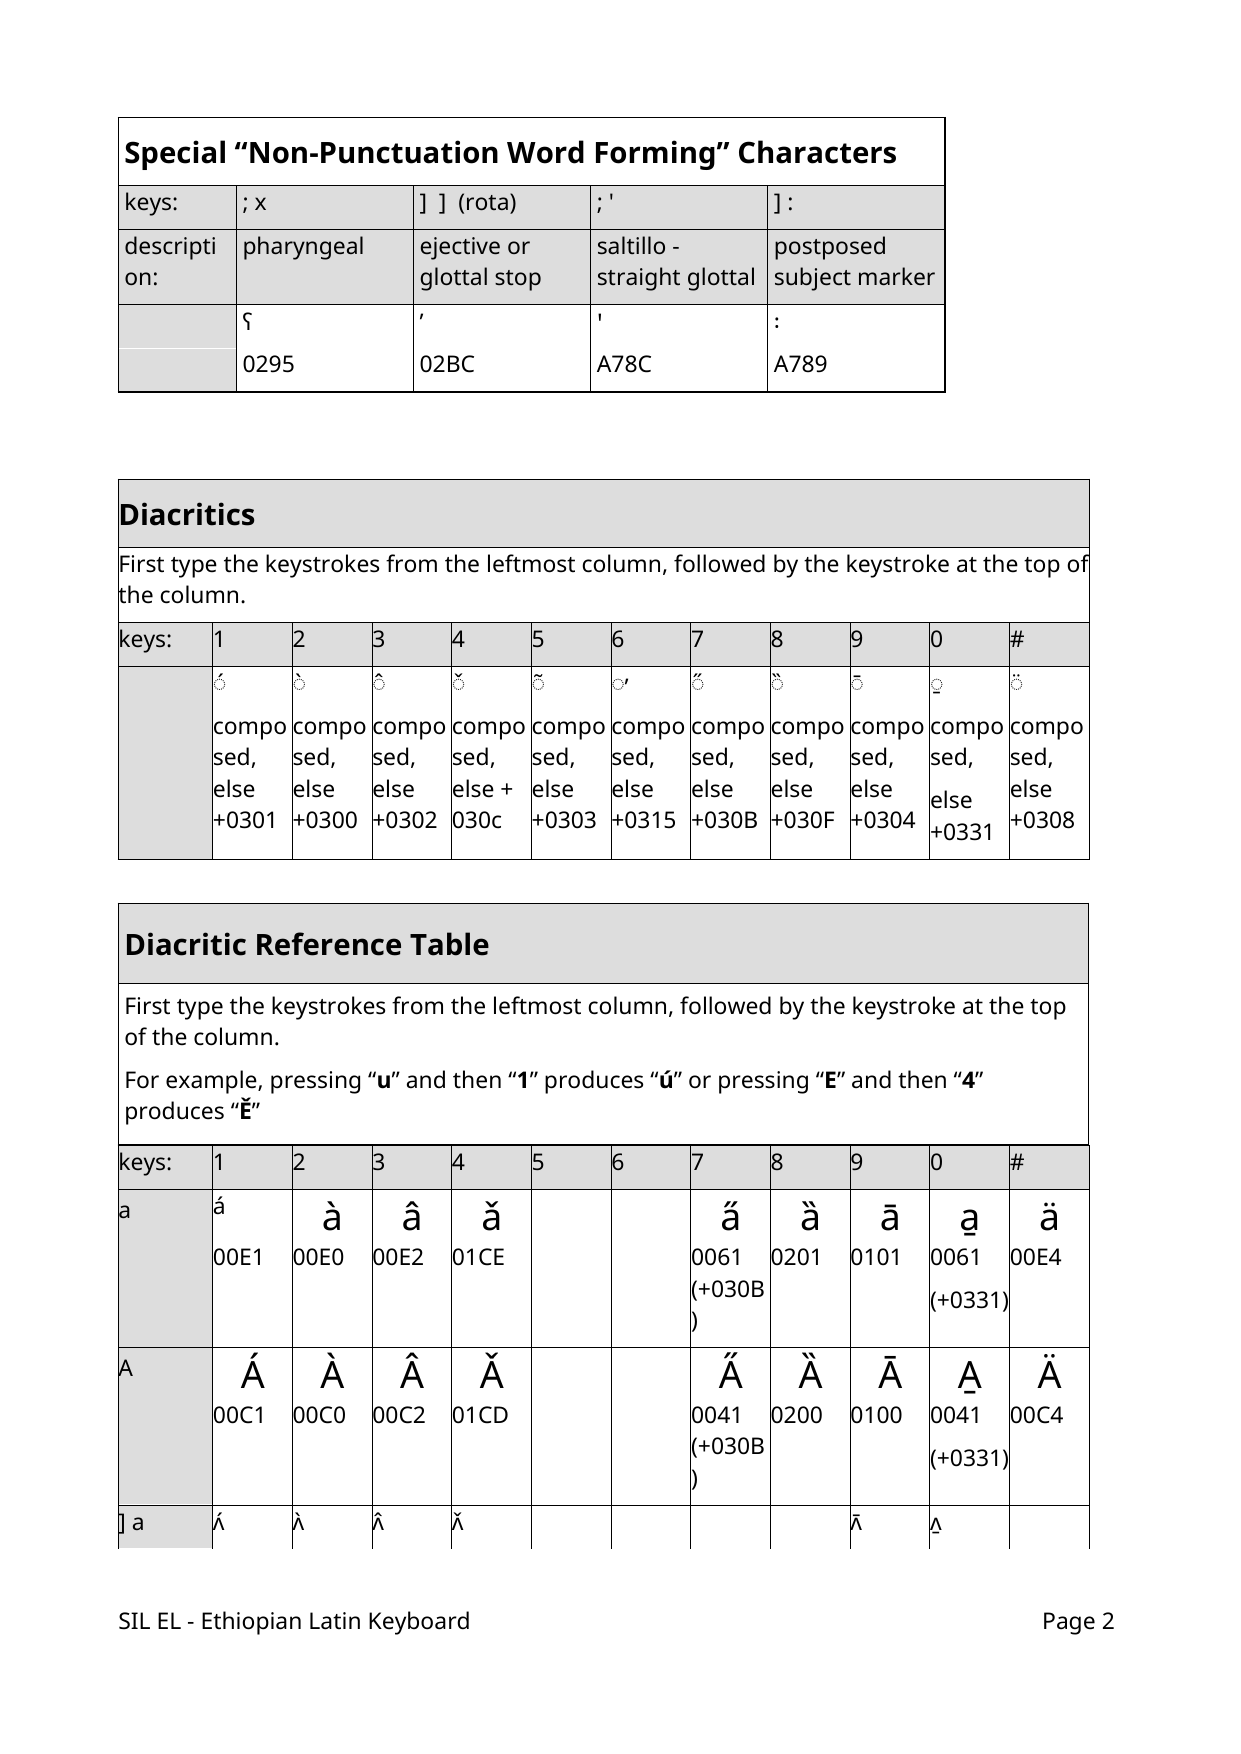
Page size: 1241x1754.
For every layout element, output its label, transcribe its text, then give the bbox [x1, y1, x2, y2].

table_cell [532, 1241, 611, 1347]
table_cell [612, 1190, 690, 1241]
table_cell composed, else +0308 [1010, 710, 1089, 859]
table_header keys: [119, 1146, 212, 1189]
table_cell ä [1010, 1190, 1089, 1241]
table_cell [119, 667, 212, 710]
table_cell [119, 1241, 212, 1347]
table_cell 6 [612, 623, 690, 666]
table_cell 8 [771, 623, 850, 666]
table_cell 0 [930, 623, 1009, 666]
table_cell ; x [237, 186, 413, 229]
table_cell [1010, 1506, 1089, 1548]
table_cell a̱ [930, 1190, 1009, 1241]
table_cell 0201 [771, 1241, 850, 1347]
table_cell composed, else +030F [771, 710, 850, 859]
table_cell A̱ [930, 1348, 1009, 1399]
table_cell ā [851, 1190, 929, 1241]
table_cell 01CD [452, 1399, 531, 1504]
table_cell 4 [452, 623, 531, 666]
table_cell ꞉ [768, 305, 944, 348]
table_cell ] a [119, 1506, 212, 1548]
table_cell 1 [213, 623, 292, 666]
table_cell [532, 1348, 611, 1399]
table_cell 00C0 [293, 1399, 372, 1504]
table_cell A [119, 1348, 212, 1399]
table_cell 3 [373, 623, 451, 666]
table_cell ◌̃ [532, 667, 611, 710]
table_cell ʌ̂ [373, 1506, 451, 1548]
table_cell A̋ [691, 1348, 770, 1399]
table_header 2 [293, 1146, 372, 1189]
table_cell ꞌ [591, 305, 767, 348]
table_cell [119, 710, 212, 859]
table_cell composed, else +0300 [293, 710, 372, 859]
table_cell [612, 1348, 690, 1399]
table_cell ʼ [414, 305, 590, 348]
table_cell 0100 [851, 1399, 929, 1504]
table_cell 0061 (+030B) [691, 1241, 770, 1347]
table_cell ] ] (rota) [414, 186, 590, 229]
table_cell ʕ [237, 305, 413, 348]
table_cell 00E4 [1010, 1241, 1089, 1347]
table_cell a [119, 1190, 212, 1241]
table_cell 00C4 [1010, 1399, 1089, 1504]
table_cell 7 [691, 623, 770, 666]
table_cell ◌̱ [930, 667, 1009, 710]
table_cell Ȁ [771, 1348, 850, 1399]
table_cell postposed subject marker [768, 230, 944, 304]
table_cell 9 [851, 623, 929, 666]
table_cell pharyngeal [237, 230, 413, 304]
table_cell ʌ̌ [452, 1506, 531, 1548]
table_cell Ā [851, 1348, 929, 1399]
table_header 6 [612, 1146, 690, 1189]
table_header Special “Non-Punctuation Word Forming” Characters [119, 118, 944, 185]
table_cell á [213, 1190, 292, 1241]
table_cell ; ' [591, 186, 767, 229]
table_header 9 [851, 1146, 929, 1189]
table_cell ǎ [452, 1190, 531, 1241]
table_cell [612, 1241, 690, 1347]
table_cell composed, else +0301 [213, 710, 292, 859]
table_cell Ä [1010, 1348, 1089, 1399]
table_cell Á [213, 1348, 292, 1399]
table_cell composed, else +0303 [532, 710, 611, 859]
table_cell 02BC [414, 349, 590, 391]
table_cell [691, 1506, 770, 1548]
table_cell [612, 1506, 690, 1548]
table_cell [119, 305, 236, 348]
table_header 3 [373, 1146, 451, 1189]
table_cell ʌ̀ [293, 1506, 372, 1548]
table_cell 0295 [237, 349, 413, 391]
table_cell 00E1 [213, 1241, 292, 1347]
table_header 7 [691, 1146, 770, 1189]
table_header 1 [213, 1146, 292, 1189]
table_header # [1010, 1146, 1089, 1189]
table_cell composed, else +0315 [612, 710, 690, 859]
table_cell # [1010, 623, 1089, 666]
table_cell À [293, 1348, 372, 1399]
table_cell composed, else +0302 [373, 710, 451, 859]
table_cell ◌̀ [293, 667, 372, 710]
table_cell ejective or glottal stop [414, 230, 590, 304]
table_cell ] : [768, 186, 944, 229]
table_cell keys: [119, 623, 212, 666]
table_header Diacritics [119, 480, 1089, 547]
table_header Diacritic Reference Table [119, 904, 1088, 983]
table_cell [532, 1190, 611, 1241]
table_cell ◌̕ [612, 667, 690, 710]
table_cell 01CE [452, 1241, 531, 1347]
table_cell description: [119, 230, 236, 304]
table_cell [119, 349, 236, 391]
table_header 4 [452, 1146, 531, 1189]
table_cell [532, 1399, 611, 1504]
table_cell ◌̂ [373, 667, 451, 710]
table_cell ◌̄ [851, 667, 929, 710]
table_cell ʌ́ [213, 1506, 292, 1548]
table_cell â [373, 1190, 451, 1241]
table_cell 00E0 [293, 1241, 372, 1347]
table_cell [119, 1399, 212, 1504]
table_cell 0200 [771, 1399, 850, 1504]
table_cell A78C [591, 349, 767, 391]
table_cell 00E2 [373, 1241, 451, 1347]
table_cell 0041 (+030B) [691, 1399, 770, 1504]
table_cell ◌̋ [691, 667, 770, 710]
table_cell 0041 (+0331) [930, 1399, 1009, 1504]
table_cell ◌̏ [771, 667, 850, 710]
table_cell 00C2 [373, 1399, 451, 1504]
table_header 8 [771, 1146, 850, 1189]
table_cell à [293, 1190, 372, 1241]
table_cell keys: [119, 186, 236, 229]
table_cell ◌̈ [1010, 667, 1089, 710]
table_cell 0101 [851, 1241, 929, 1347]
table_cell a̋ [691, 1190, 770, 1241]
table_cell 0061 (+0331) [930, 1241, 1009, 1347]
table_cell First type the keystrokes from the leftmost column, followed by the keystroke at the top of the column. [119, 548, 1089, 622]
table_cell ◌́ [213, 667, 292, 710]
table_cell 5 [532, 623, 611, 666]
table_cell [771, 1506, 850, 1548]
table_cell composed, else + 030c [452, 710, 531, 859]
table_header 5 [532, 1146, 611, 1189]
table_cell ◌̌ [452, 667, 531, 710]
table_cell 00C1 [213, 1399, 292, 1504]
table_cell A789 [768, 349, 944, 391]
table_cell Â [373, 1348, 451, 1399]
table_cell [612, 1399, 690, 1504]
table_cell 2 [293, 623, 372, 666]
table_cell ȁ [771, 1190, 850, 1241]
table_cell First type the keystrokes from the leftmost column, followed by the keystroke at the top of the column. For example, pressing “u” and then “1” produces “ú” or pressing “E” and then “4” produces “Ě” [119, 984, 1088, 1144]
table_header 0 [930, 1146, 1009, 1189]
table_cell Ǎ [452, 1348, 531, 1399]
table_cell ʌ̄ [851, 1506, 929, 1548]
table_cell [532, 1506, 611, 1548]
table_cell ʌ̱ [930, 1506, 1009, 1548]
table_cell composed, else +030B [691, 710, 770, 859]
table_cell composed, else +0304 [851, 710, 929, 859]
table_cell composed, else +0331 [930, 710, 1009, 859]
table_cell saltillo - straight glottal [591, 230, 767, 304]
